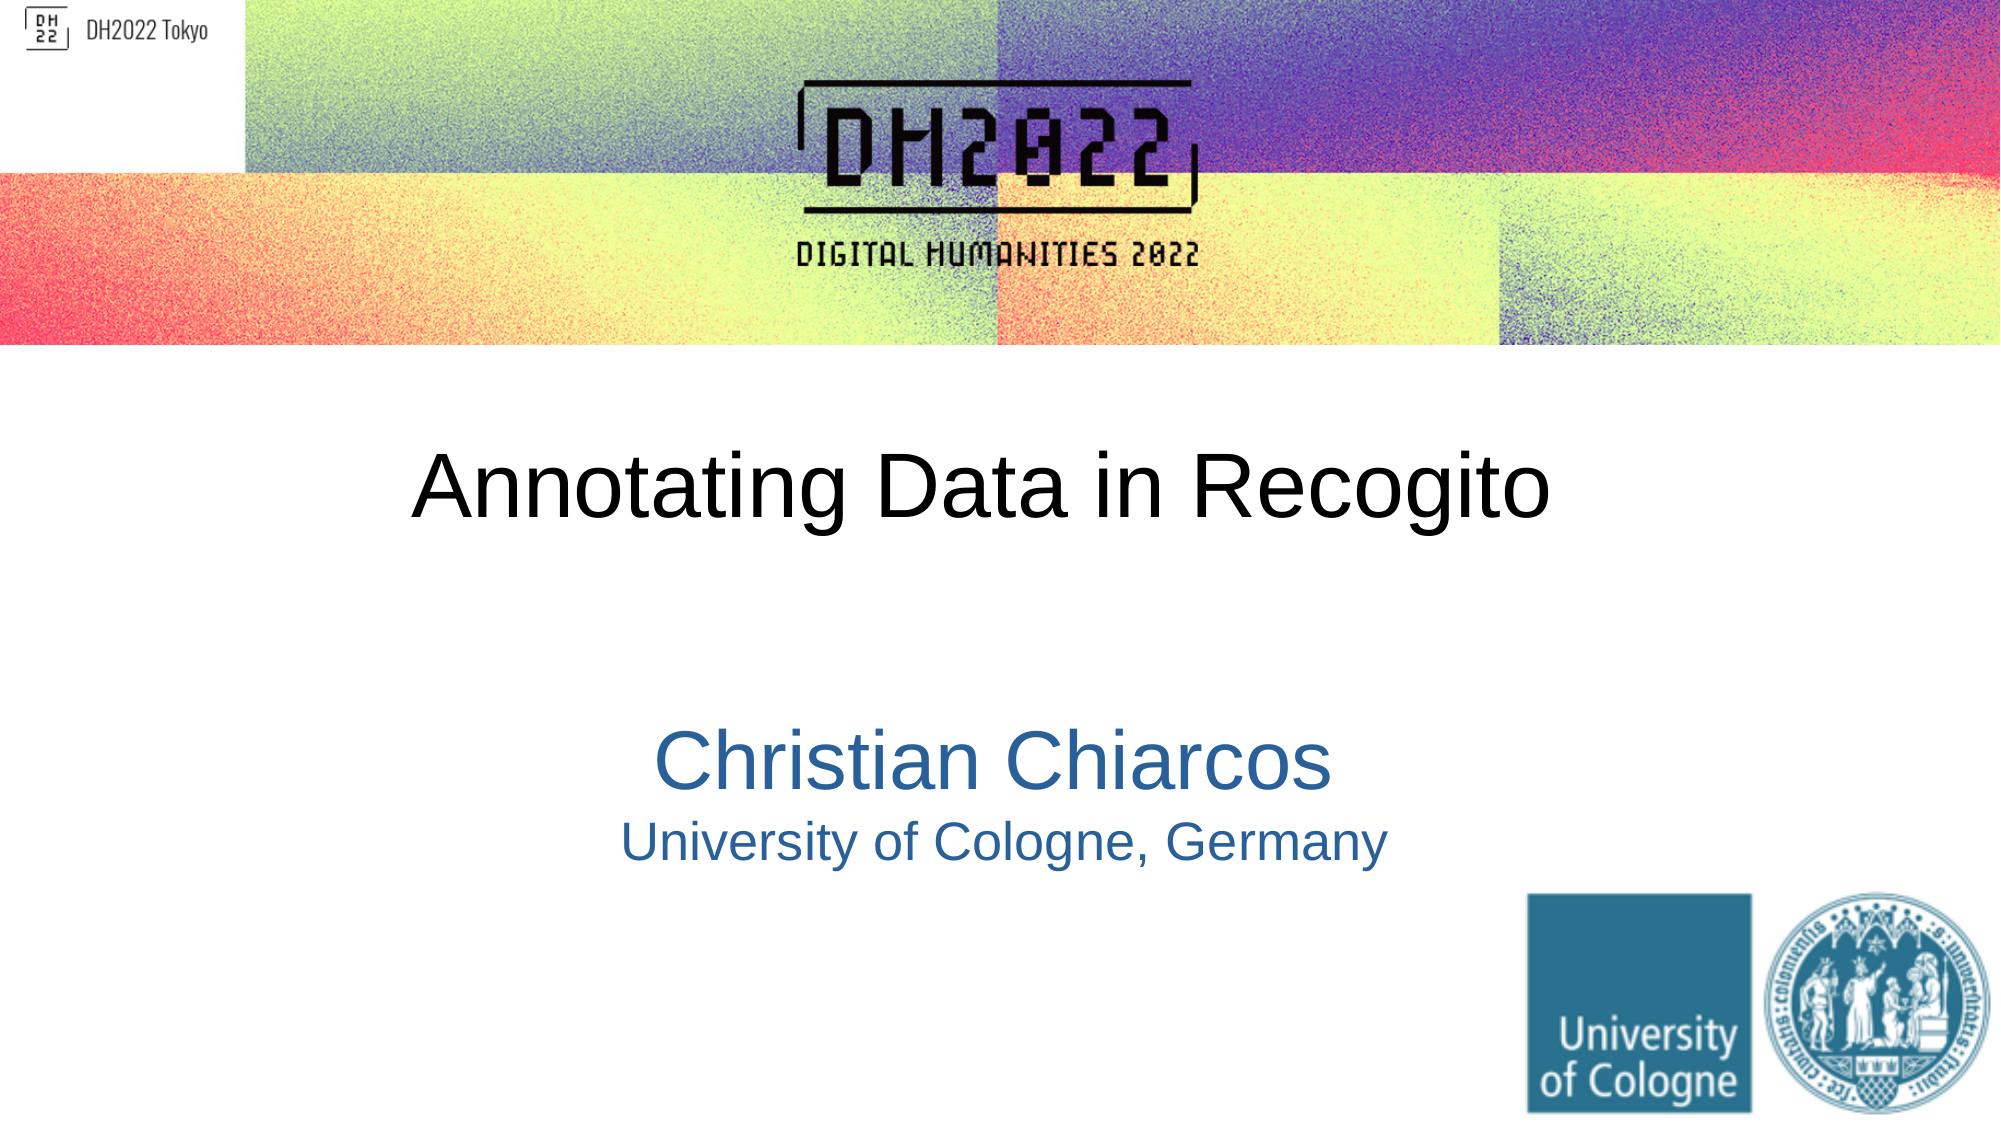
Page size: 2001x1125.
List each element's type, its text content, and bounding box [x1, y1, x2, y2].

picture [0, 0, 2000, 345]
picture [1520, 884, 2000, 1123]
text_box Christian Chiarcos University of Cologne, Germany [555, 698, 1456, 879]
title Annotating Data in Recogito [345, 360, 1621, 602]
